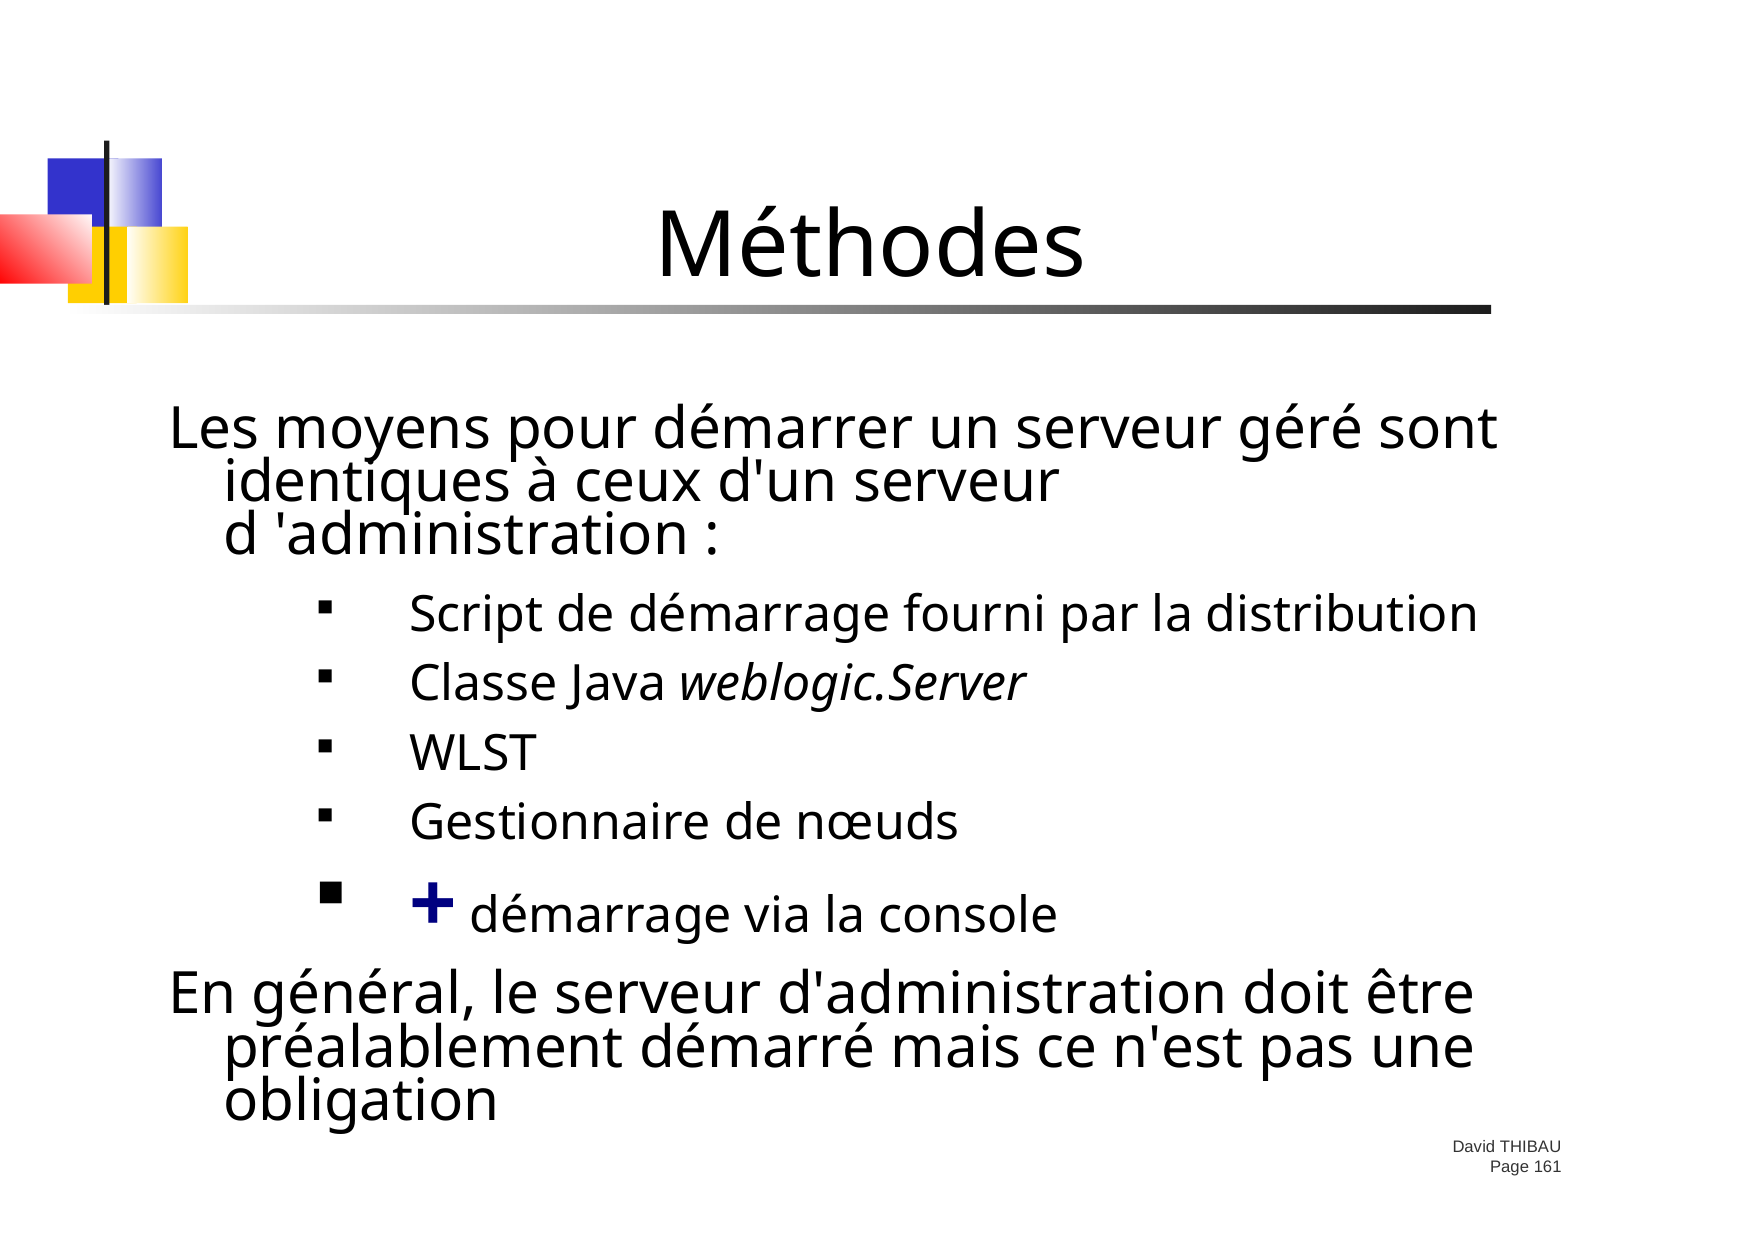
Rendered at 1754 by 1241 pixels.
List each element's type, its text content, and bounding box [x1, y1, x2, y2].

title Méthodes [179, 147, 1563, 344]
list Les moyens pour démarrer un serveur géré sont identiques à ceux d'un serveur d 'administration : Script de démarrage fourni par la distribution Classe Java weblogic.Server WLST Gestionnaire de nœuds + démarrage via la console En général, le serveur d'administration doit être préalablement démarré mais ce n'est pas une obligation [166, 406, 1551, 1149]
